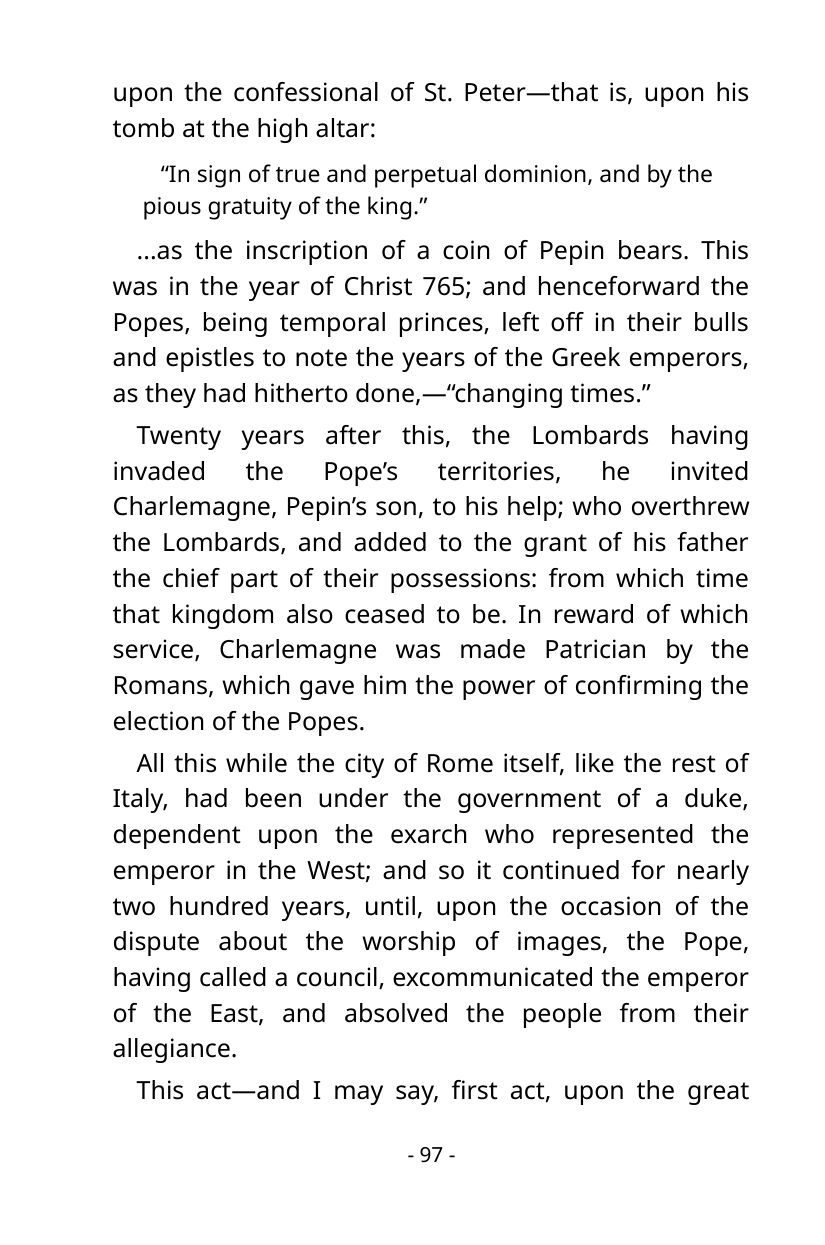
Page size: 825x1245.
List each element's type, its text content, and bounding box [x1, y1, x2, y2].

text All this while the city of Rome itself, like the rest of Italy, had been under the government of a duke, dependent upon the exarch who represented the emperor in the West; and so it continued for nearly two hundred years, until, upon the occasion of the dispute about the worship of images, the Pope, having called a council, excommunicated the emperor of the East, and absolved the people from their allegiance. [112, 745, 750, 1065]
text “In sign of true and perpetual dominion, and by the pious gratuity of the king.” [142, 158, 720, 221]
text ...as the inscription of a coin of Pepin bears. This was in the year of Christ 765; and henceforward the Popes, being temporal princes, left off in their bulls and epistles to note the years of the Greek emperors, as they had hitherto done,—“changing times.” [112, 233, 750, 410]
text upon the confessional of St. Peter—that is, upon his tomb at the high altar: [112, 75, 750, 145]
text Twenty years after this, the Lombards having invaded the Pope’s territories, he invited Charlemagne, Pepin’s son, to his help; who overthrew the Lombards, and added to the grant of his father the chief part of their possessions: from which time that kingdom also ceased to be. In reward of which service, Charlemagne was made Patrician by the Romans, which gave him the power of confirming the election of the Popes. [112, 418, 750, 737]
text This act—and I may say, first act, upon the great [112, 1073, 750, 1107]
